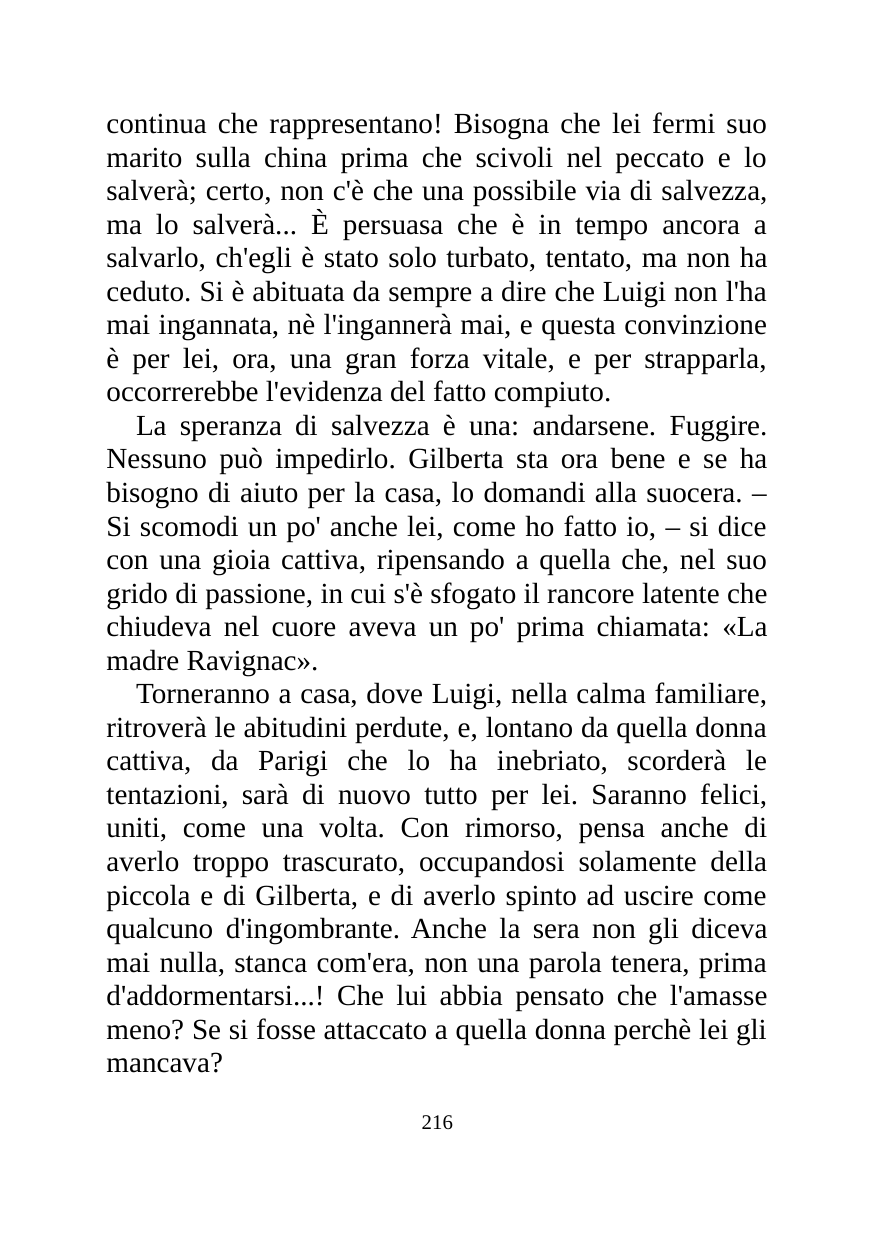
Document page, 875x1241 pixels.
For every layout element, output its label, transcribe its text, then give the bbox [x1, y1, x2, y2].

text La speranza di salvezza è una: andarsene. Fuggire. Nessuno può impedirlo. Gilberta sta ora bene e se ha bisogno di aiuto per la casa, lo domandi alla suocera. – Si scomodi un po' anche lei, come ho fatto io, – si dice con una gioia cattiva, ripensando a quella che, nel suo grido di passione, in cui s'è sfogato il rancore latente che chiudeva nel cuore aveva un po' prima chiamata: «La madre Ravignac». [106, 408, 768, 676]
text continua che rappresentano! Bisogna che lei fermi suo marito sulla china prima che scivoli nel peccato e lo salverà; certo, non c'è che una possibile via di salvezza, ma lo salverà... È persuasa che è in tempo ancora a salvarlo, ch'egli è stato solo turbato, tentato, ma non ha ceduto. Si è abituata da sempre a dire che Luigi non l'ha mai ingannata, nè l'ingannerà mai, e questa convinzione è per lei, ora, una gran forza vitale, e per strapparla, occorrerebbe l'evidenza del fatto compiuto. [106, 106, 768, 408]
text Torneranno a casa, dove Luigi, nella calma familiare, ritroverà le abitudini perdute, e, lontano da quella donna cattiva, da Parigi che lo ha inebriato, scorderà le tentazioni, sarà di nuovo tutto per lei. Saranno felici, uniti, come una volta. Con rimorso, pensa anche di averlo troppo trascurato, occupandosi solamente della piccola e di Gilberta, e di averlo spinto ad uscire come qualcuno d'ingombrante. Anche la sera non gli diceva mai nulla, stanca com'era, non una parola tenera, prima d'addormentarsi...! Che lui abbia pensato che l'amasse meno? Se si fosse attaccato a quella donna perchè lei gli mancava? [106, 676, 768, 1079]
